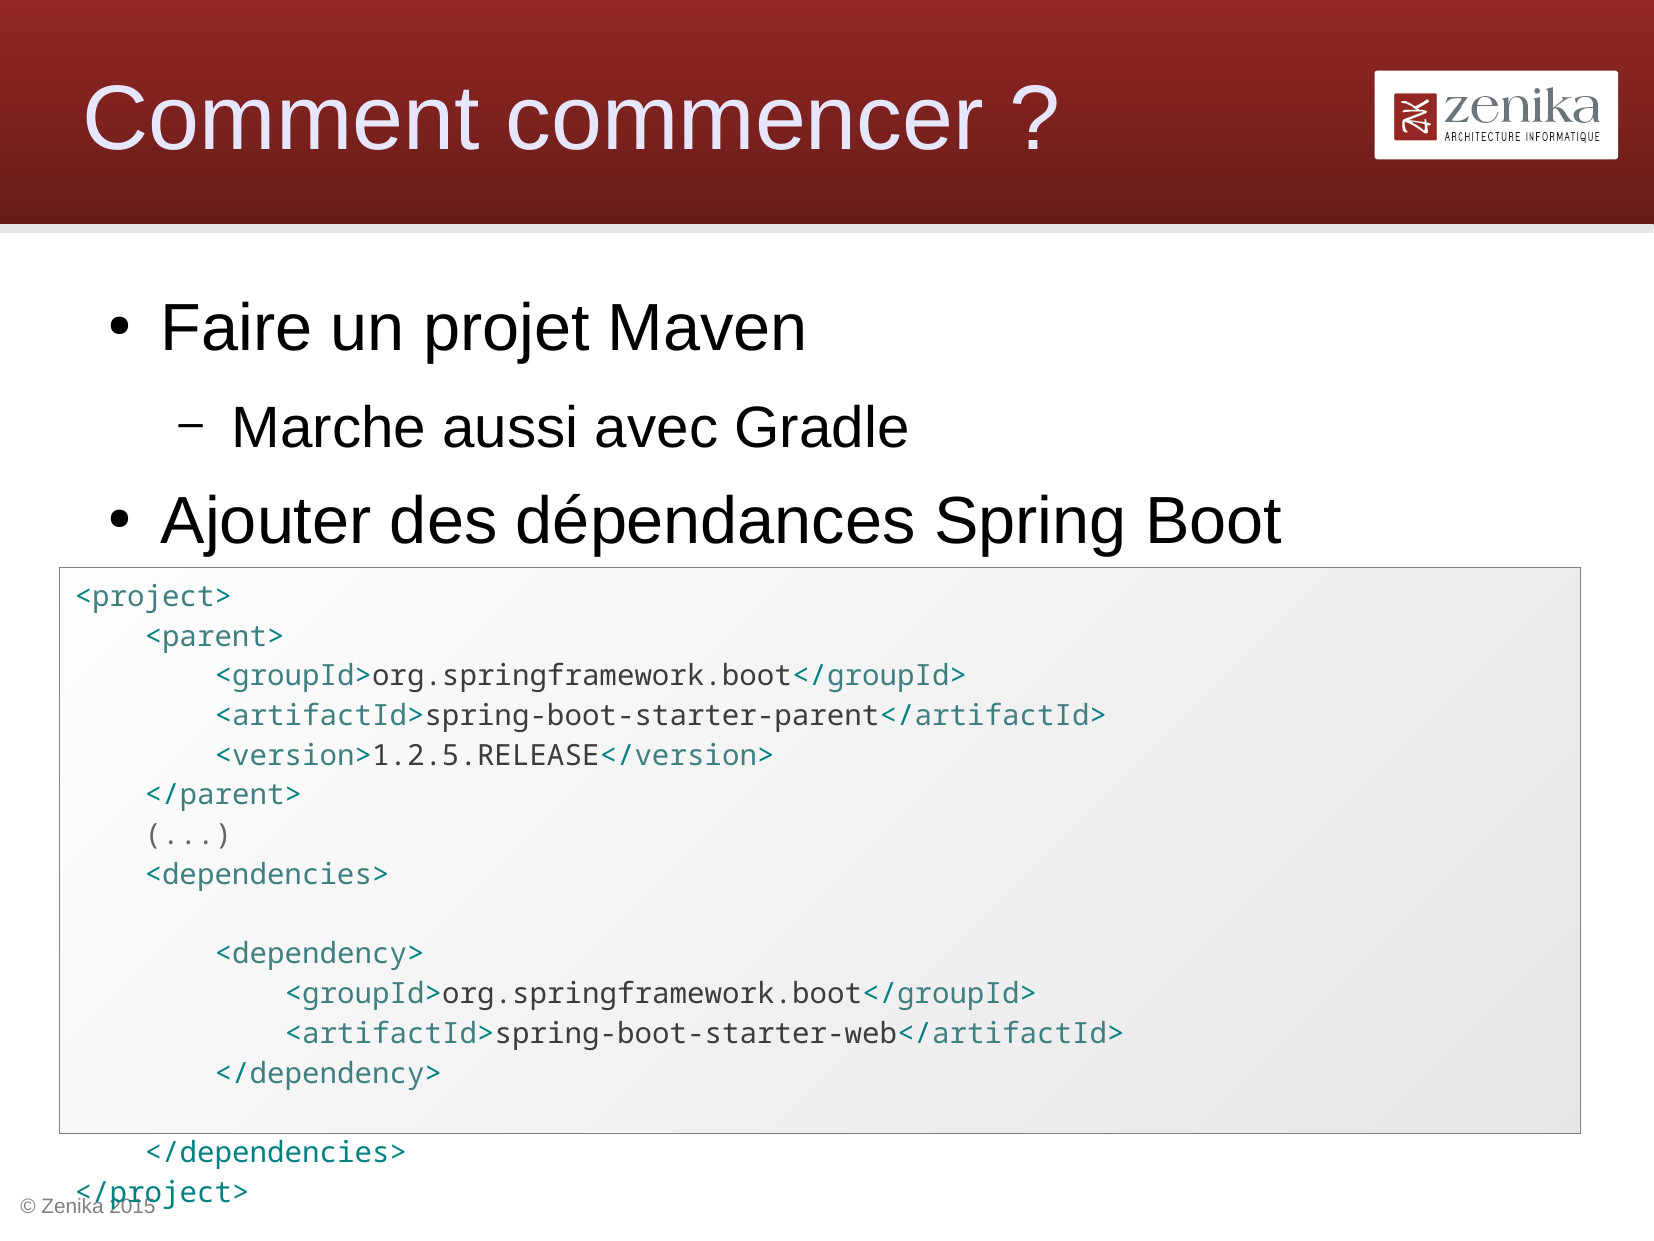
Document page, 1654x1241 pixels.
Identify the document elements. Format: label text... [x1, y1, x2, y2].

title Comment commencer ? [82, 13, 1571, 222]
picture [1571, 82, 1600, 149]
text_box <project> <parent> <groupId>org.springframework.boot</groupId> <artifactId>spring-boot-starter-parent</artifactId> <version>1.2.5.RELEASE</version> </parent> (...) <dependencies> <dependency> <groupId>org.springframework.boot</groupId> <artifactId>spring-boot-starter-web</artifactId> </dependency> </dependencies> </project> [59, 567, 1581, 1134]
list Faire un projet Maven Marche aussi avec Gradle Ajouter des dépendances Spring Boot [90, 290, 1546, 567]
